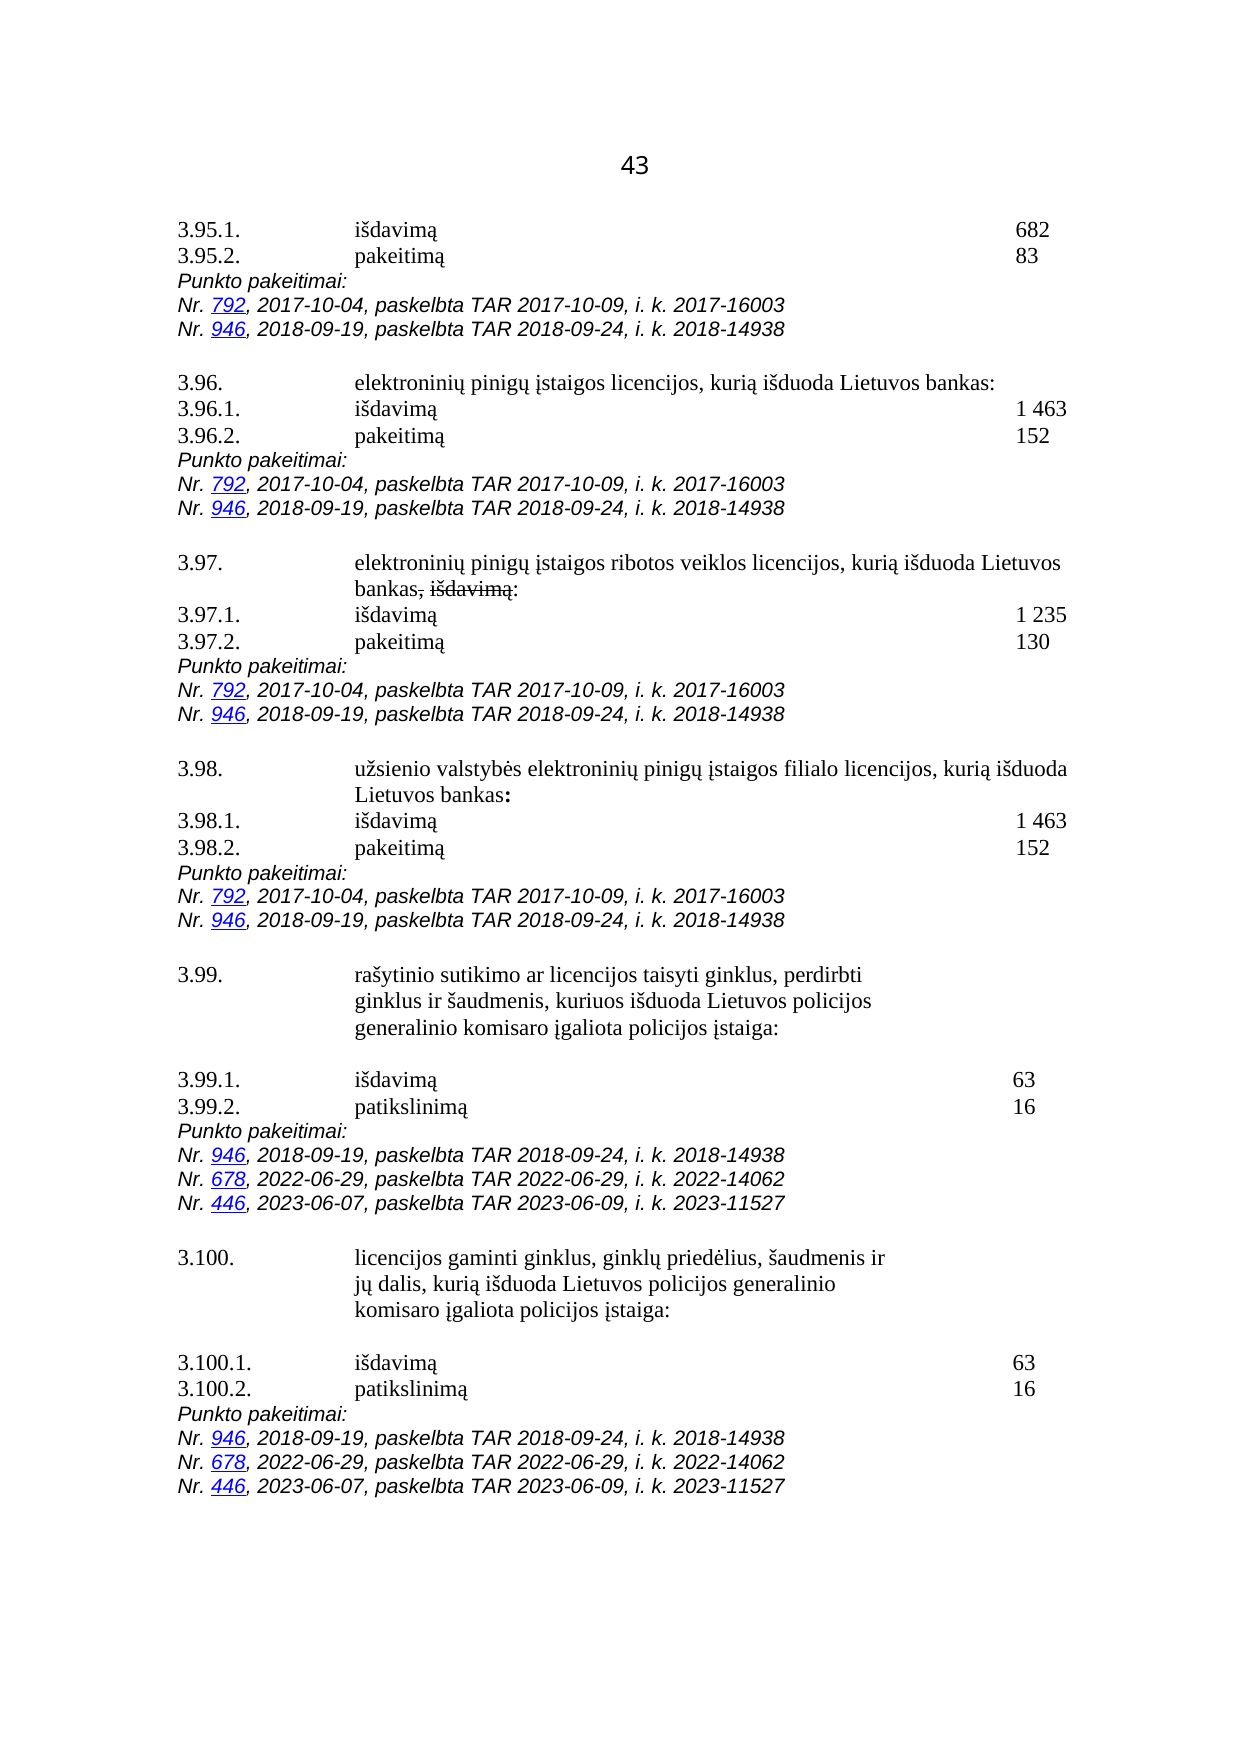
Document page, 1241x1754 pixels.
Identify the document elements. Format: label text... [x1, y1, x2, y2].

text Nr. 946, 2018-09-19, paskelbta TAR 2018-09-24, i. k. 2018-14938 [177, 316, 1092, 340]
text Nr. 446, 2023-06-07, paskelbta TAR 2023-06-09, i. k. 2023-11527 [177, 1191, 1092, 1215]
text 3.98.1. išdavimą 1 463 [177, 808, 1092, 834]
text Punkto pakeitimai: [177, 654, 1092, 678]
text Nr. 678, 2022-06-29, paskelbta TAR 2022-06-29, i. k. 2022-14062 [177, 1450, 1092, 1474]
text 3.95.2. pakeitimą 83 [177, 242, 1092, 268]
text Nr. 678, 2022-06-29, paskelbta TAR 2022-06-29, i. k. 2022-14062 [177, 1167, 1092, 1191]
text Nr. 446, 2023-06-07, paskelbta TAR 2023-06-09, i. k. 2023-11527 [177, 1474, 1092, 1498]
text Nr. 946, 2018-09-19, paskelbta TAR 2018-09-24, i. k. 2018-14938 [177, 702, 1092, 726]
text Nr. 792, 2017-10-04, paskelbta TAR 2017-10-09, i. k. 2017-16003 [177, 678, 1092, 702]
text 3.97.1. išdavimą 1 235 [177, 602, 1092, 628]
text Nr. 946, 2018-09-19, paskelbta TAR 2018-09-24, i. k. 2018-14938 [177, 1426, 1092, 1450]
text 3.100.2. patikslinimą 16 [177, 1375, 1092, 1402]
text 3.96. elektroninių pinigų įstaigos licencijos, kurią išduoda Lietuvos bankas: [177, 369, 1092, 396]
text Nr. 792, 2017-10-04, paskelbta TAR 2017-10-09, i. k. 2017-16003 [177, 472, 1092, 496]
text Nr. 792, 2017-10-04, paskelbta TAR 2017-10-09, i. k. 2017-16003 [177, 884, 1092, 908]
text 3.100.1. išdavimą 63 [177, 1349, 1092, 1375]
text 3.97.2. pakeitimą 130 [177, 628, 1092, 654]
text Nr. 946, 2018-09-19, paskelbta TAR 2018-09-24, i. k. 2018-14938 [177, 908, 1092, 932]
text 3.98.2. pakeitimą 152 [177, 834, 1092, 860]
text 3.97. elektroninių pinigų įstaigos ribotos veiklos licencijos, kurią išduoda Lietuvos bankas, išdavimą: [177, 549, 1092, 602]
text Nr. 946, 2018-09-19, paskelbta TAR 2018-09-24, i. k. 2018-14938 [177, 1143, 1092, 1167]
text 3.98. užsienio valstybės elektroninių pinigų įstaigos filialo licencijos, kurią išduoda Lietuvos bankas: [177, 755, 1092, 808]
text Nr. 946, 2018-09-19, paskelbta TAR 2018-09-24, i. k. 2018-14938 [177, 496, 1092, 520]
text 3.99.2. patikslinimą 16 [177, 1093, 1092, 1119]
text 3.96.1. išdavimą 1 463 [177, 396, 1092, 422]
text 3.95.1. išdavimą 682 [177, 216, 1092, 242]
text Punkto pakeitimai: [177, 1119, 1092, 1143]
text 3.99.1. išdavimą 63 [177, 1066, 1092, 1093]
text 3.96.2. pakeitimą 152 [177, 422, 1092, 448]
text Punkto pakeitimai: [177, 860, 1092, 884]
text Nr. 792, 2017-10-04, paskelbta TAR 2017-10-09, i. k. 2017-16003 [177, 292, 1092, 316]
text Punkto pakeitimai: [177, 448, 1092, 472]
text Punkto pakeitimai: [177, 1402, 1092, 1426]
text 3.100. licencijos gaminti ginklus, ginklų priedėlius, šaudmenis ir jų dalis, kurią išduoda Lietuvos policijos generalinio komisaro įgaliota policijos įstaiga: [177, 1244, 886, 1349]
text 3.99. rašytinio sutikimo ar licencijos taisyti ginklus, perdirbti ginklus ir šaudmenis, kuriuos išduoda Lietuvos policijos generalinio komisaro įgaliota policijos įstaiga: [177, 961, 886, 1066]
text Punkto pakeitimai: [177, 268, 1092, 292]
